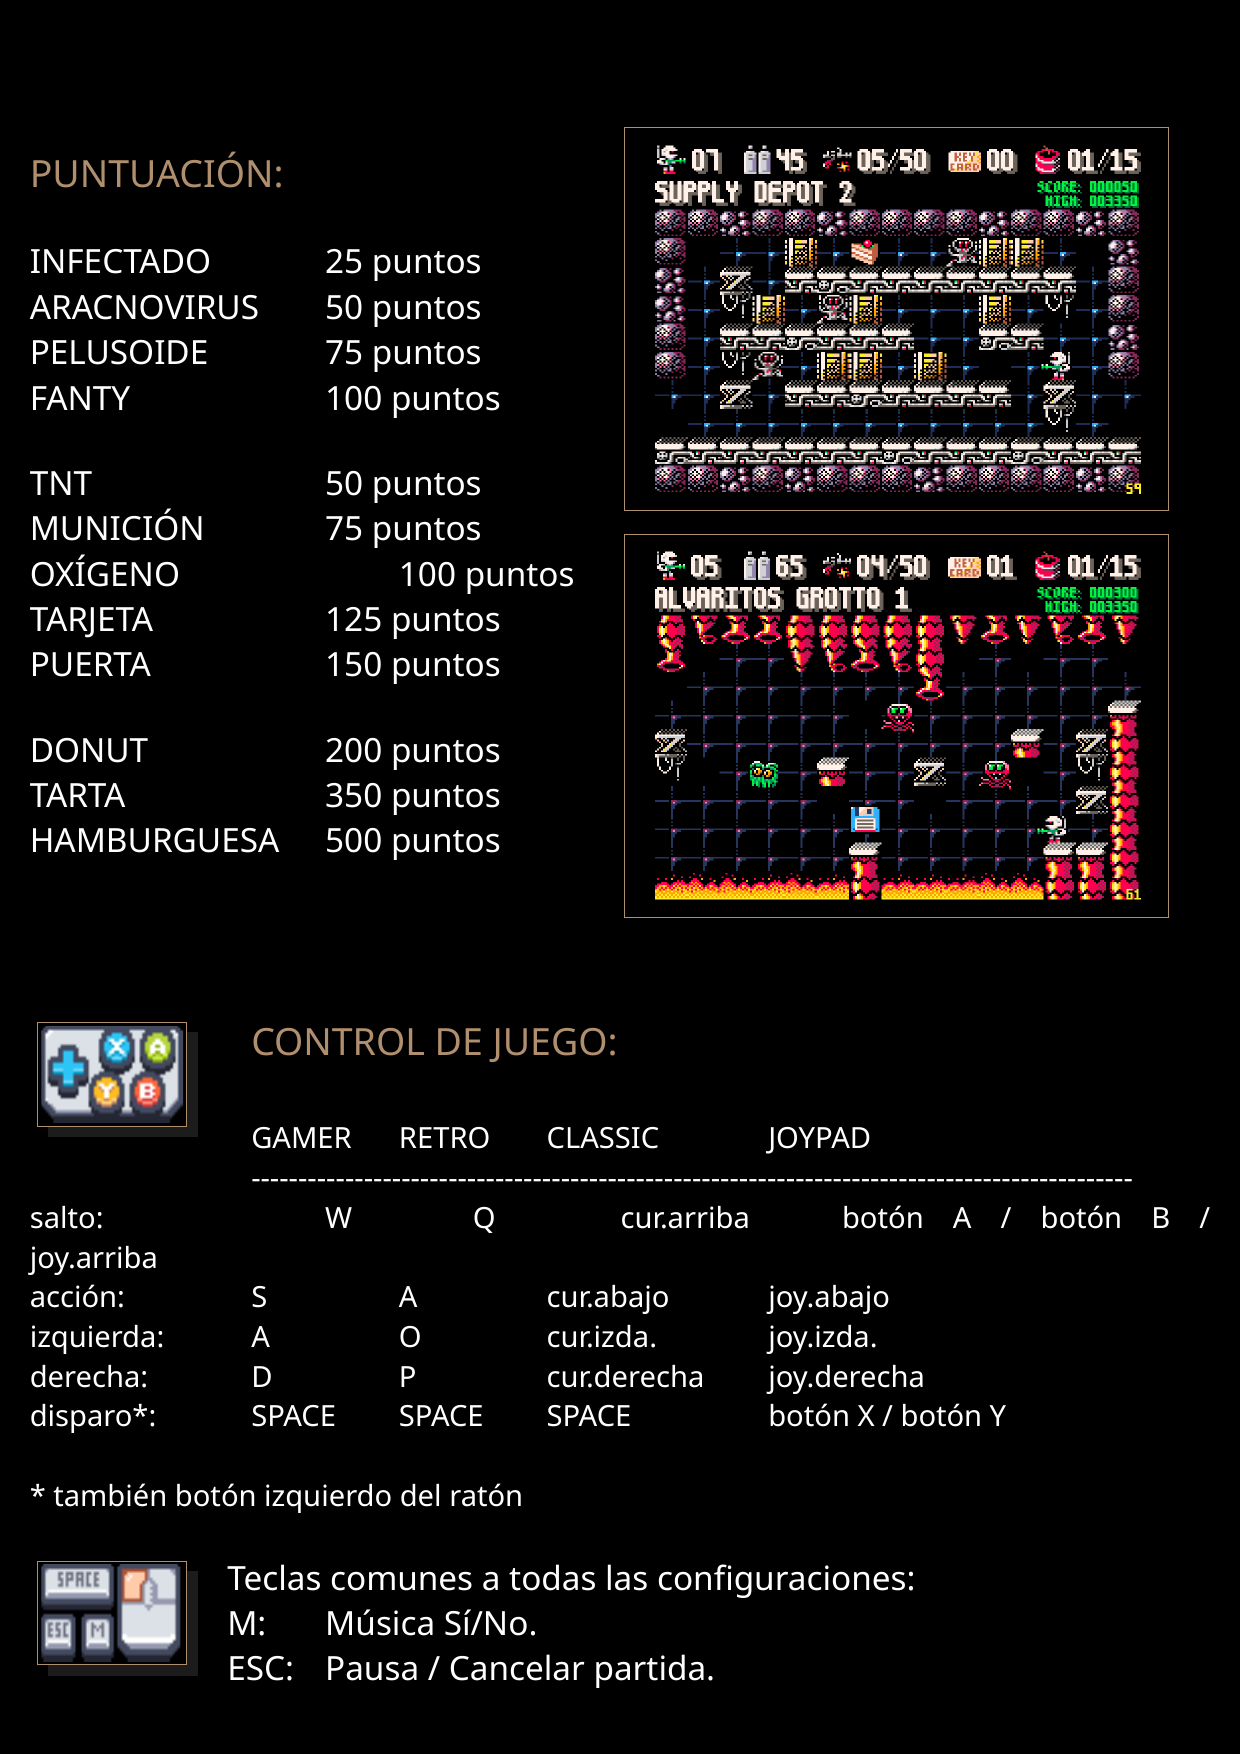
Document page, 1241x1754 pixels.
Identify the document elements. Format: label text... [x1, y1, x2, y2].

text ---------------------------------------------------------------------------------------------- [29, 1157, 1211, 1197]
text PUERTA 150 puntos [29, 641, 624, 687]
text PELUSOIDE 75 puntos [29, 329, 624, 374]
text ESC: Pausa / Cancelar partida. [29, 1645, 1211, 1691]
text [1169, 772, 1211, 817]
picture [41, 1564, 184, 1662]
text GAMER RETRO CLASSIC JOYPAD [29, 1118, 1211, 1157]
text TARJETA 125 puntos [29, 596, 624, 641]
text HAMBURGUESA 500 puntos [29, 817, 624, 863]
picture [41, 1026, 184, 1123]
text izquierda: A O cur.izda. joy.izda. [29, 1316, 1211, 1356]
text ARACNOVIRUS 50 puntos [29, 284, 624, 329]
text [1169, 817, 1211, 863]
text INFECTADO 25 puntos [29, 238, 624, 284]
picture [628, 131, 1166, 508]
text * también botón izquierdo del ratón [29, 1475, 1211, 1515]
text M: Música Sí/No. [198, 1600, 1211, 1645]
text [1169, 726, 1211, 772]
text [1169, 641, 1211, 687]
text TARTA 350 puntos [29, 772, 624, 817]
text CONTROL DE JUEGO: [29, 1016, 1211, 1067]
text acción: S A cur.abajo joy.abajo [29, 1277, 1211, 1316]
text [1169, 459, 1211, 505]
text Teclas comunes a todas las configuraciones: [29, 1554, 1211, 1600]
text [625, 535, 1168, 917]
picture [628, 537, 1166, 914]
text PUNTUACIÓN: [29, 147, 624, 198]
text [1169, 374, 1211, 420]
text [1169, 596, 1211, 641]
text DONUT 200 puntos [29, 726, 624, 772]
text FANTY 100 puntos [29, 374, 624, 420]
text MUNICIÓN 75 puntos [29, 505, 1211, 550]
text [1169, 238, 1211, 284]
text salto: W Q cur.arriba botón A / botón B / joy.arriba [29, 1197, 1211, 1277]
text [38, 1562, 186, 1664]
text [1169, 550, 1211, 596]
text TNT 50 puntos [29, 459, 624, 505]
text derecha: D P cur.derecha joy.derecha [29, 1356, 1211, 1396]
text [1169, 284, 1211, 329]
text [1169, 147, 1211, 198]
text OXÍGENO 100 puntos [29, 550, 624, 596]
text [1169, 329, 1211, 374]
text [29, 1600, 37, 1645]
text [38, 1023, 186, 1126]
text disparo*: SPACE SPACE SPACE botón X / botón Y [29, 1396, 1211, 1435]
